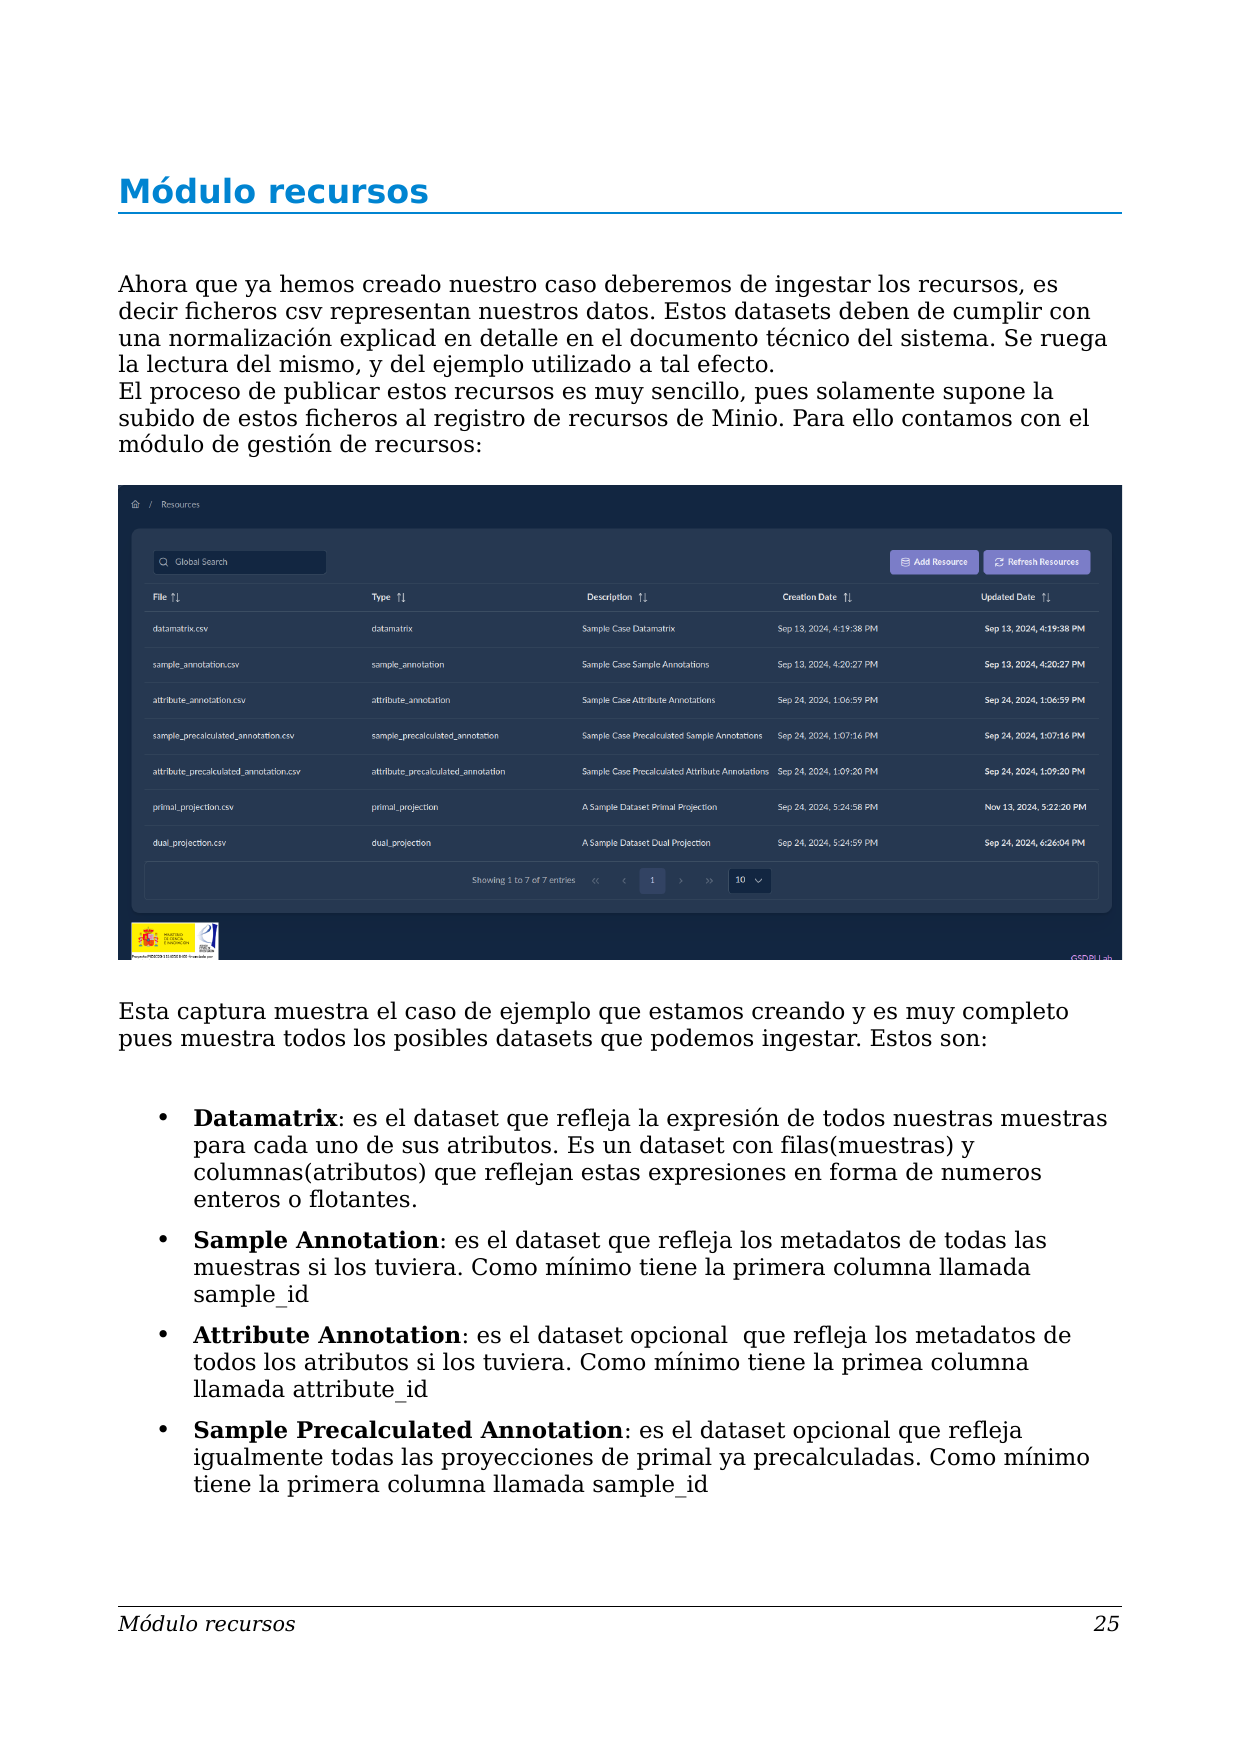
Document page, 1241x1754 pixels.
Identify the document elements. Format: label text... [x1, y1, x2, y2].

text Ahora que ya hemos creado nuestro caso deberemos de ingestar los recursos, es decir ficheros csv representan nuestros datos. Estos datasets deben de cumplir con una normalización explicad en detalle en el documento técnico del sistema. Se ruega la lectura del mismo, y del ejemplo utilizado a tal efecto. [118, 272, 1122, 378]
text El proceso de publicar estos recursos es muy sencillo, pues solamente supone la subido de estos ficheros al registro de recursos de Minio. Para ello contamos con el módulo de gestión de recursos: [118, 378, 1122, 458]
list Datamatrix: es el dataset que refleja la expresión de todos nuestras muestras para cada uno de sus atributos. Es un dataset con filas(muestras) y columnas(atributos) que reflejan estas expresiones en forma de numeros enteros o flotantes. [156, 1103, 1122, 1213]
picture [118, 485, 1123, 960]
text Esta captura muestra el caso de ejemplo que estamos creando y es muy completo pues muestra todos los posibles datasets que podemos ingestar. Estos son: [118, 998, 1122, 1052]
list Sample Precalculated Annotation: es el dataset opcional que refleja igualmente todas las proyecciones de primal ya precalculadas. Como mínimo tiene la primera columna llamada sample_id [156, 1415, 1122, 1498]
list Attribute Annotation: es el dataset opcional que refleja los metadatos de todos los atributos si los tuviera. Como mínimo tiene la primea columna llamada attribute_id [156, 1320, 1122, 1403]
subtitle Módulo recursos [118, 173, 1122, 212]
list Sample Annotation: es el dataset que refleja los metadatos de todas las muestras si los tuviera. Como mínimo tiene la primera columna llamada sample_id [156, 1225, 1122, 1308]
